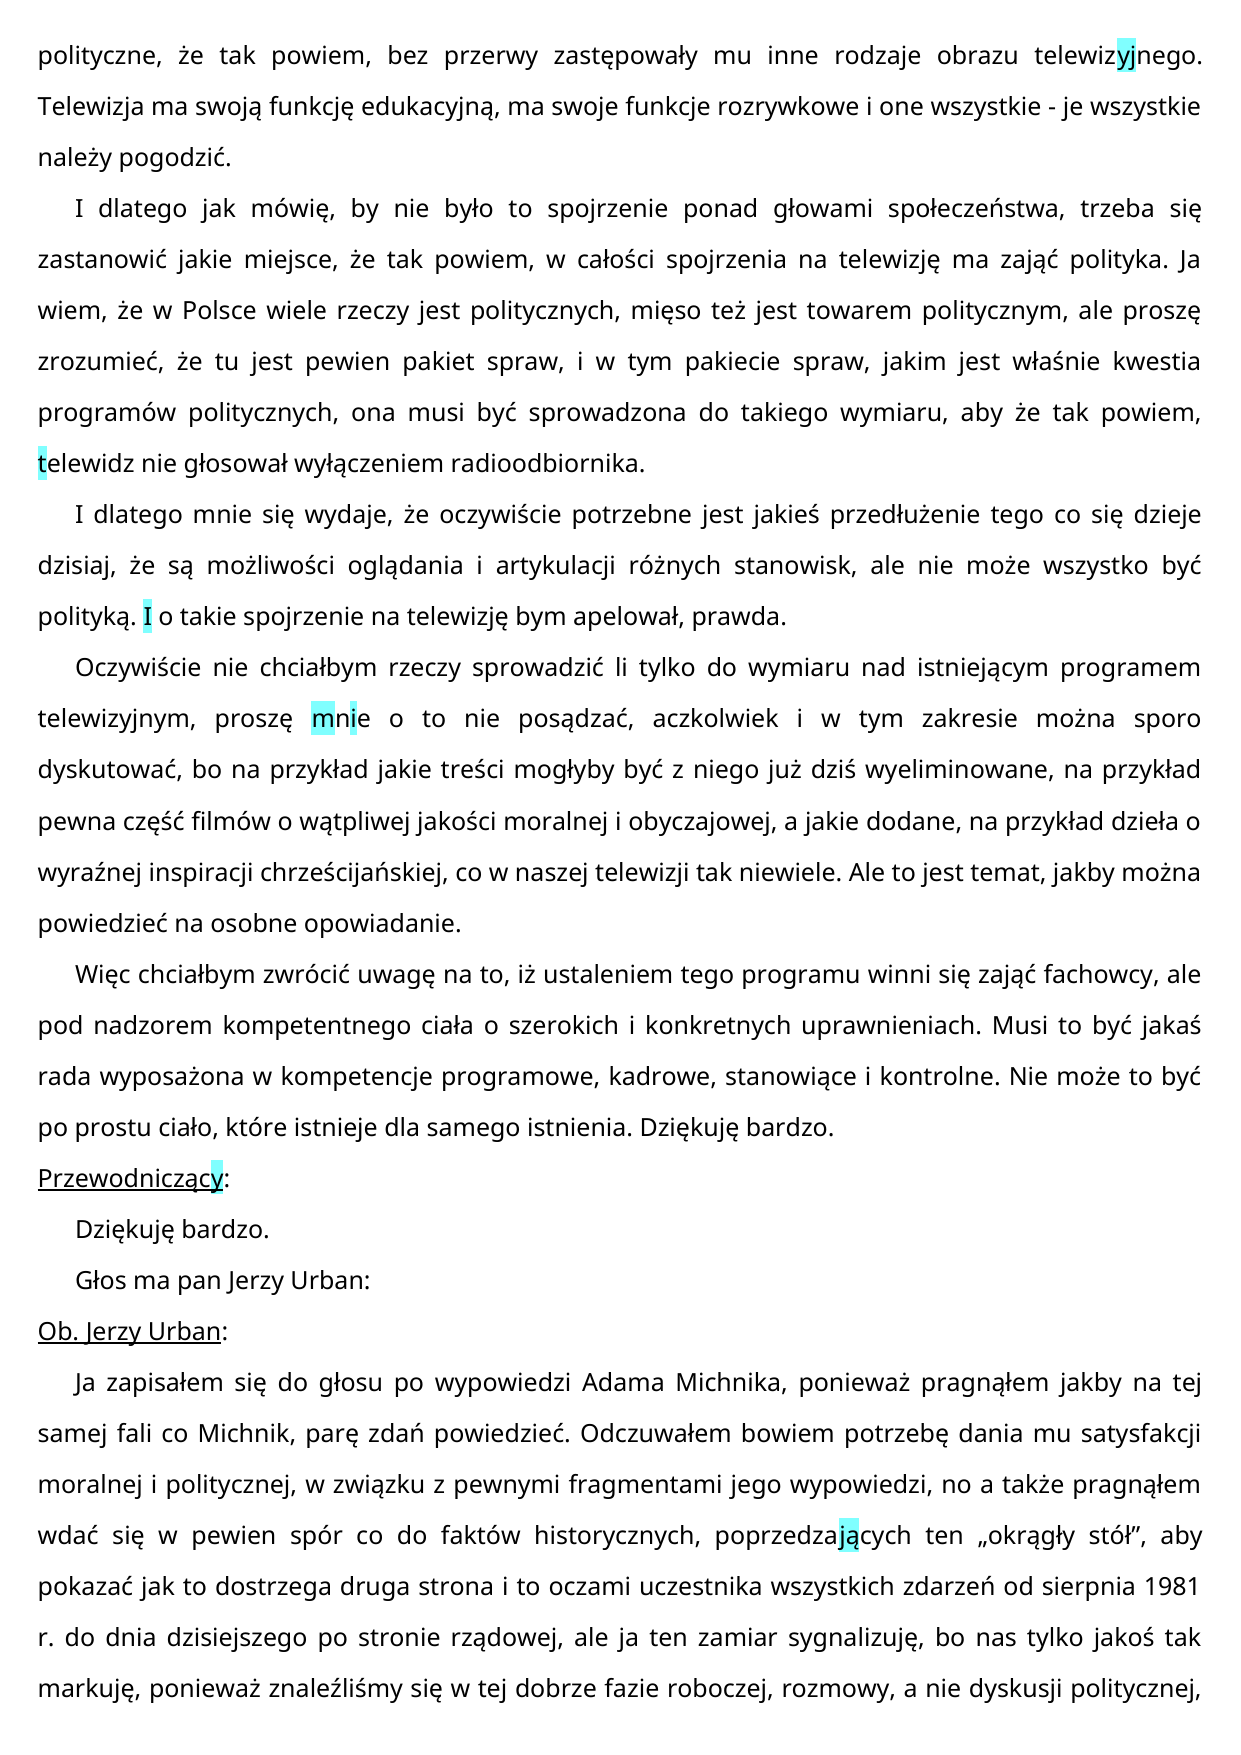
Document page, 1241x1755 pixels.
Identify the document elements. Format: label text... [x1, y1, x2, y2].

text I dlatego mnie się wydaje, że oczywiście potrzebne jest jakieś przedłużenie tego co się dzieje dzisiaj, że są możliwości oglądania i artykulacji różnych stanowisk, ale nie może wszystko być polityką. I o takie spojrzenie na telewizję bym apelował, prawda. [37, 497, 1203, 633]
text Oczywiście nie chciałbym rzeczy sprowadzić li tylko do wymiaru nad istniejącym programem telewizyjnym, proszę mnie o to nie posądzać, aczkolwiek i w tym zakresie można sporo dyskutować, bo na przykład jakie treści mogłyby być z niego już dziś wyeliminowane, na przykład pewna część filmów o wątpliwej jakości moralnej i obyczajowej, a jakie dodane, na przykład dzieła o wyraźnej inspiracji chrześcijańskiej, co w naszej telewizji tak niewiele. Ale to jest temat, jakby można powiedzieć na osobne opowiadanie. [37, 650, 1203, 939]
text polityczne, że tak powiem, bez przerwy zastępowały mu inne rodzaje obrazu telewizyjnego. Telewizja ma swoją funkcję edukacyjną, ma swoje funkcje rozrywkowe i one wszystkie - je wszystkie należy pogodzić. [37, 37, 1203, 174]
text I dlatego jak mówię, by nie było to spojrzenie ponad głowami społeczeństwa, trzeba się zastanowić jakie miejsce, że tak powiem, w całości spojrzenia na telewizję ma zająć polityka. Ja wiem, że w Polsce wiele rzeczy jest politycznych, mięso też jest towarem politycznym, ale proszę zrozumieć, że tu jest pewien pakiet spraw, i w tym pakiecie spraw, jakim jest właśnie kwestia programów politycznych, ona musi być sprowadzona do takiego wymiaru, aby że tak powiem, telewidz nie głosował wyłączeniem radioodbiornika. [37, 191, 1203, 480]
text Więc chciałbym zwrócić uwagę na to, iż ustaleniem tego programu winni się zająć fachowcy, ale pod nadzorem kompetentnego ciała o szerokich i konkretnych uprawnieniach. Musi to być jakaś rada wyposażona w kompetencje programowe, kadrowe, stanowiące i kontrolne. Nie może to być po prostu ciało, które istnieje dla samego istnienia. Dziękuję bardzo. [37, 956, 1203, 1143]
text Głos ma pan Jerzy Urban: [37, 1262, 1203, 1297]
text Ob. Jerzy Urban: [37, 1313, 1203, 1348]
text Przewodniczący: [37, 1160, 1203, 1194]
text Ja zapisałem się do głosu po wypowiedzi Adama Michnika, ponieważ pragnąłem jakby na tej samej fali co Michnik, parę zdań powiedzieć. Odczuwałem bowiem potrzebę dania mu satysfakcji moralnej i politycznej, w związku z pewnymi fragmentami jego wypowiedzi, no a także pragnąłem wdać się w pewien spór co do faktów historycznych, poprzedzających ten „okrągły stół”, aby pokazać jak to dostrzega druga strona i to oczami uczestnika wszystkich zdarzeń od sierpnia 1981 r. do dnia dzisiejszego po stronie rządowej, ale ja ten zamiar sygnalizuję, bo nas tylko jakoś tak markuję, ponieważ znaleźliśmy się w tej dobrze fazie roboczej, rozmowy, a nie dyskusji politycznej, [37, 1364, 1203, 1705]
text Dziękuję bardzo. [37, 1211, 1203, 1246]
